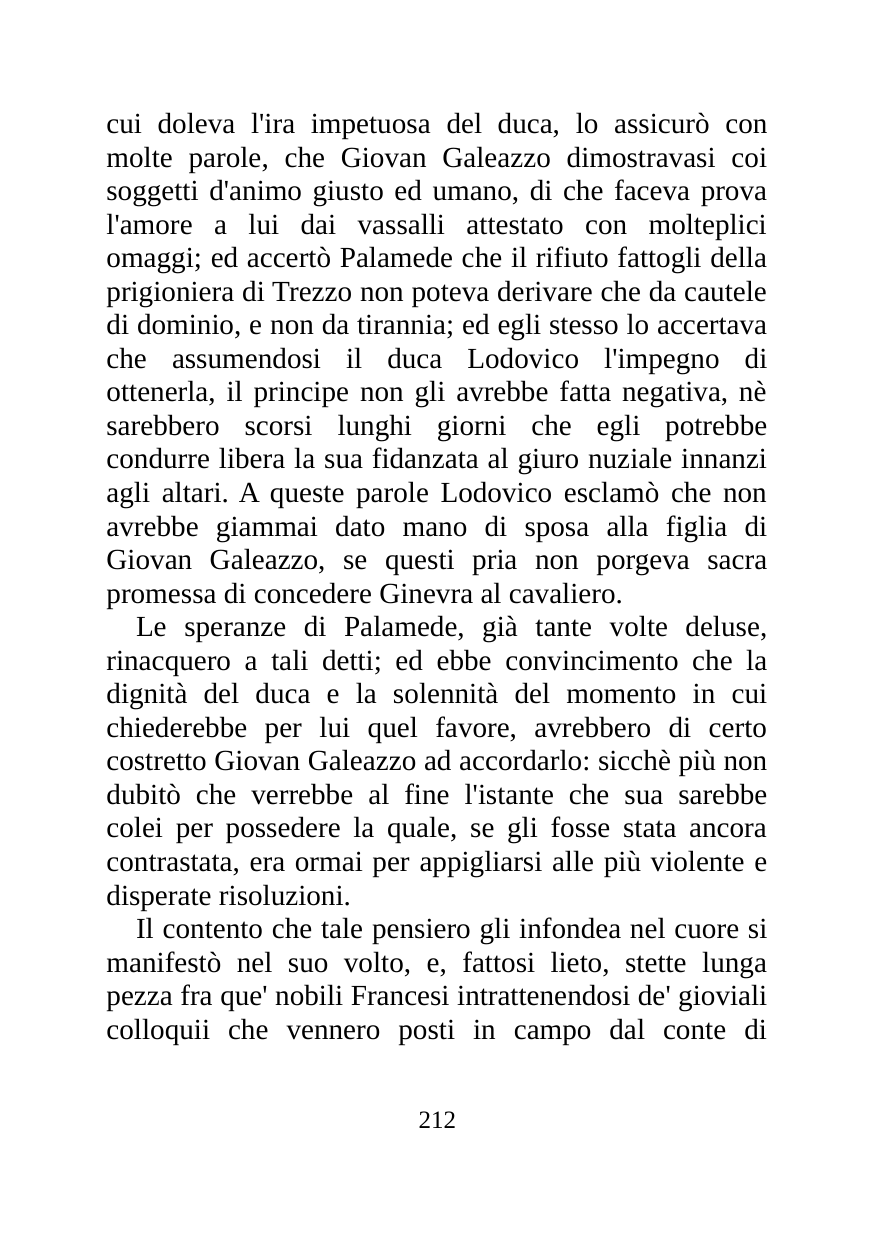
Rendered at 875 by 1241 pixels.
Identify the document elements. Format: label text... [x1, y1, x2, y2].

text Il contento che tale pensiero gli infondea nel cuore si manifestò nel suo volto, e, fattosi lieto, stette lunga pezza fra que' nobili Francesi intrattenendosi de' gioviali colloquii che vennero posti in campo dal conte di [106, 911, 768, 1045]
text cui doleva l'ira impetuosa del duca, lo assicurò con molte parole, che Giovan Galeazzo dimostravasi coi soggetti d'animo giusto ed umano, di che faceva prova l'amore a lui dai vassalli attestato con molteplici omaggi; ed accertò Palamede che il rifiuto fattogli della prigioniera di Trezzo non poteva derivare che da cautele di dominio, e non da tirannia; ed egli stesso lo accertava che assumendosi il duca Lodovico l'impegno di ottenerla, il principe non gli avrebbe fatta negativa, nè sarebbero scorsi lunghi giorni che egli potrebbe condurre libera la sua fidanzata al giuro nuziale innanzi agli altari. A queste parole Lodovico esclamò che non avrebbe giammai dato mano di sposa alla figlia di Giovan Galeazzo, se questi pria non porgeva sacra promessa di concedere Ginevra al cavaliero. [106, 106, 768, 609]
text Le speranze di Palamede, già tante volte deluse, rinacquero a tali detti; ed ebbe convincimento che la dignità del duca e la solennità del momento in cui chiederebbe per lui quel favore, avrebbero di certo costretto Giovan Galeazzo ad accordarlo: sicchè più non dubitò che verrebbe al fine l'istante che sua sarebbe colei per possedere la quale, se gli fosse stata ancora contrastata, era ormai per appigliarsi alle più violente e disperate risoluzioni. [106, 609, 768, 911]
